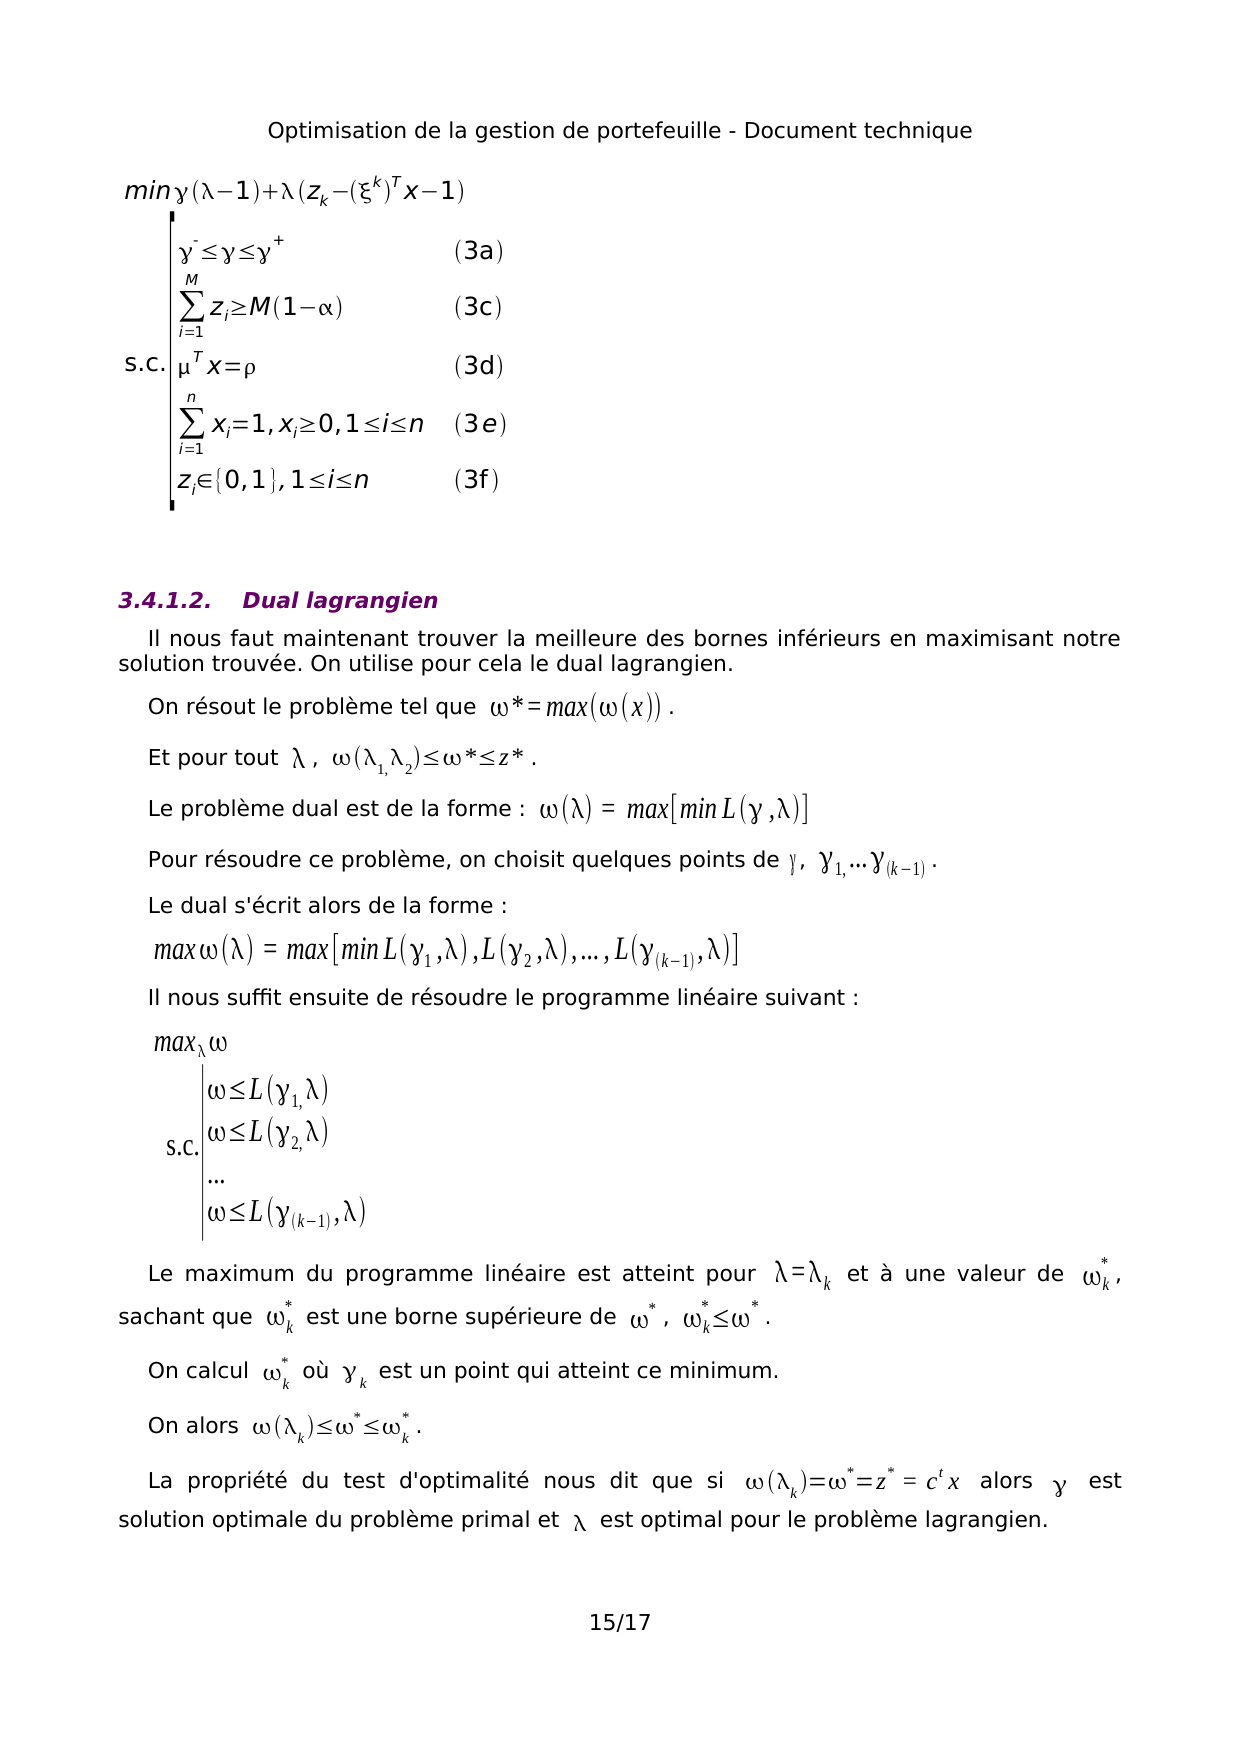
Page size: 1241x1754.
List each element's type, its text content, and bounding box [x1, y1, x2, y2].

text Le maximum du programme linéaire est atteint pour et à une valeur de , sachant que est une borne supérieure de , . [118, 1253, 1122, 1338]
text On alors . [118, 1405, 1122, 1447]
subtitle Dual lagrangien [118, 588, 1122, 613]
text Il nous suffit ensuite de résoudre le programme linéaire suivant : [118, 985, 1122, 1011]
text Et pour tout , . [118, 737, 1122, 778]
text Le dual s'écrit alors de la forme : [118, 893, 1122, 918]
text Le problème dual est de la forme : [118, 791, 1122, 826]
text On résout le problème tel que . [118, 689, 1122, 724]
text Il nous faut maintenant trouver la meilleure des bornes inférieurs en maximisant notre solution trouvée. On utilise pour cela le dual lagrangien. [118, 626, 1122, 677]
text Pour résoudre ce problème, on choisit quelques points de , . [118, 839, 1122, 880]
text On calcul où est un point qui atteint ce minimum. [118, 1350, 1122, 1393]
text La propriété du test d'optimalité nous dit que si alors est solution optimale du problème primal et est optimal pour le problème lagrangien. [118, 1460, 1122, 1538]
